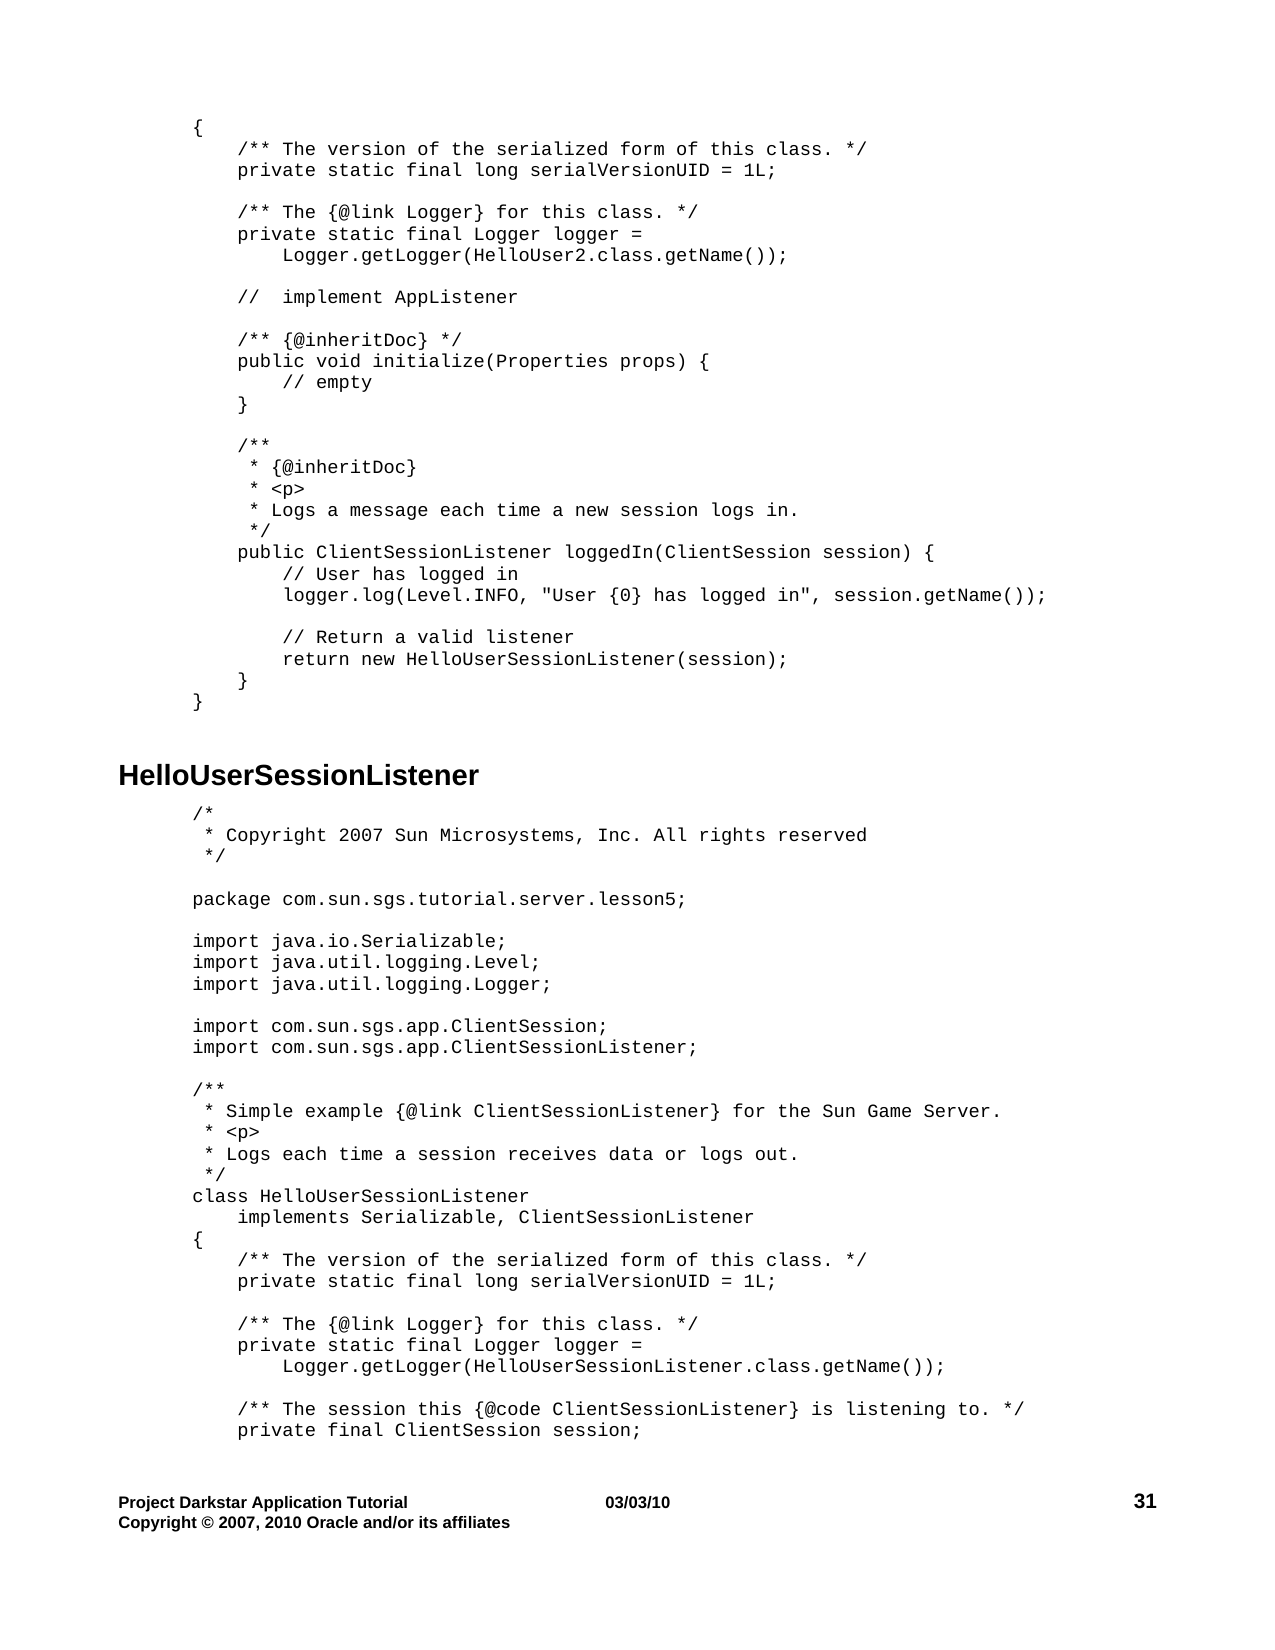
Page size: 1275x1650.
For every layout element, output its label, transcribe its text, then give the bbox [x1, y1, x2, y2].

text { /** The version of the serialized form of this class. */ private static final long serialVersionUID = 1L; /** The {@link Logger} for this class. */ private static final Logger logger = Logger.getLogger(HelloUser2.class.getName()); // implement AppListener /** {@inheritDoc} */ public void initialize(Properties props) { // empty } /** * {@inheritDoc} * <p> * Logs a message each time a new session logs in. */ public ClientSessionListener loggedIn(ClientSession session) { // User has logged in logger.log(Level.INFO, "User {0} has logged in", session.getName()); // Return a valid listener return new HelloUserSessionListener(session); } } [192, 118, 1098, 734]
subtitle HelloUserSessionListener [118, 759, 1157, 792]
text /* * Copyright 2007 Sun Microsystems, Inc. All rights reserved */ package com.sun.sgs.tutorial.server.lesson5; import java.io.Serializable; import java.util.logging.Level; import java.util.logging.Logger; import com.sun.sgs.app.ClientSession; import com.sun.sgs.app.ClientSessionListener; /** * Simple example {@link ClientSessionListener} for the Sun Game Server. * <p> * Logs each time a session receives data or logs out. */ class HelloUserSessionListener implements Serializable, ClientSessionListener { /** The version of the serialized form of this class. */ private static final long serialVersionUID = 1L; /** The {@link Logger} for this class. */ private static final Logger logger = Logger.getLogger(HelloUserSessionListener.class.getName()); /** The session this {@code ClientSessionListener} is listening to. */ private final ClientSession session; [192, 804, 1098, 1442]
